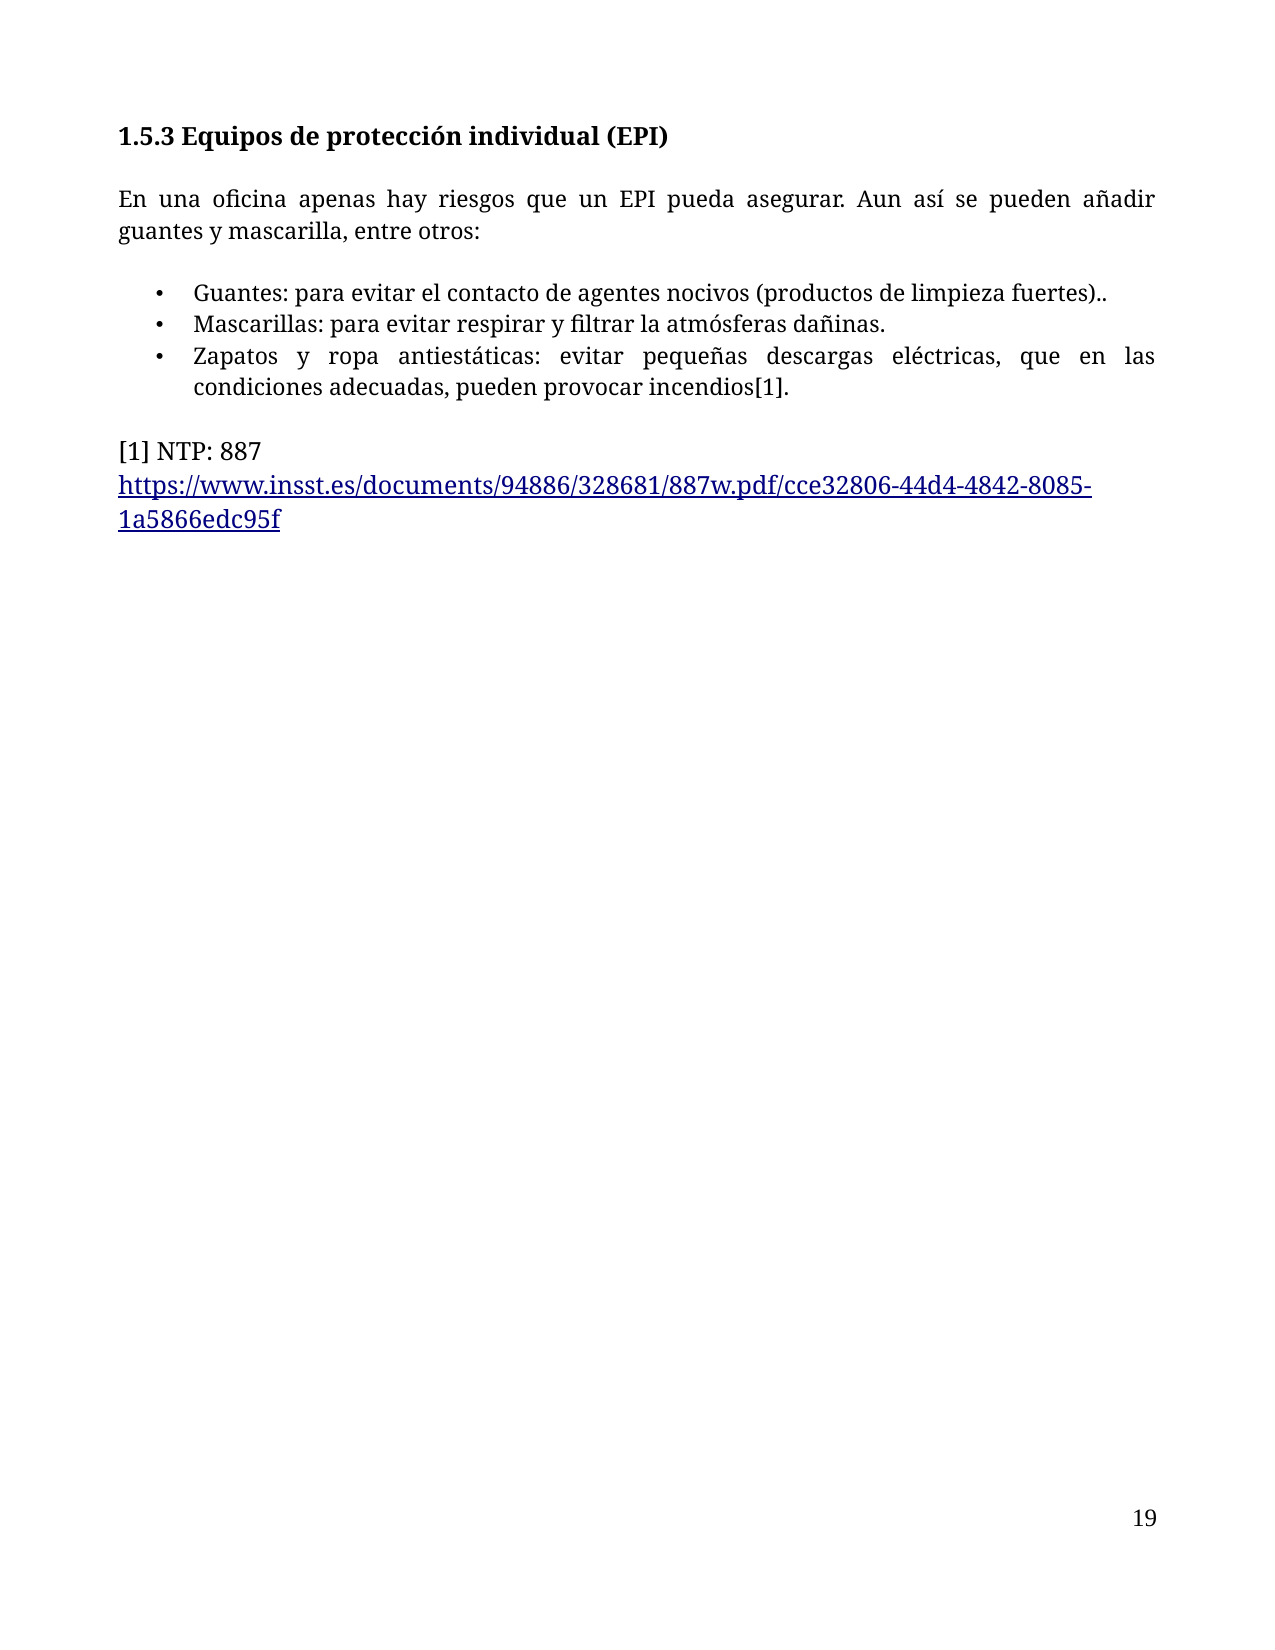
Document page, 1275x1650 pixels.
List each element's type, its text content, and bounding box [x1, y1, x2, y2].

list Mascarillas: para evitar respirar y filtrar la atmósferas dañinas. [156, 308, 1157, 340]
list Zapatos y ropa antiestáticas: evitar pequeñas descargas eléctricas, que en las condiciones adecuadas, pueden provocar incendios[1]. [156, 340, 1157, 402]
text En una oficina apenas hay riesgos que un EPI pueda asegurar. Aun así se pueden añadir guantes y mascarilla, entre otros: [118, 183, 1157, 246]
list Guantes: para evitar el contacto de agentes nocivos (productos de limpieza fuertes).. [156, 277, 1157, 308]
text [1] NTP: 887 [118, 433, 1157, 467]
text 1.5.3 Equipos de protección individual (EPI) [118, 118, 1157, 152]
text https://www.insst.es/documents/94886/328681/887w.pdf/cce32806-44d4-4842-8085-1a5866edc95f [118, 467, 1157, 536]
